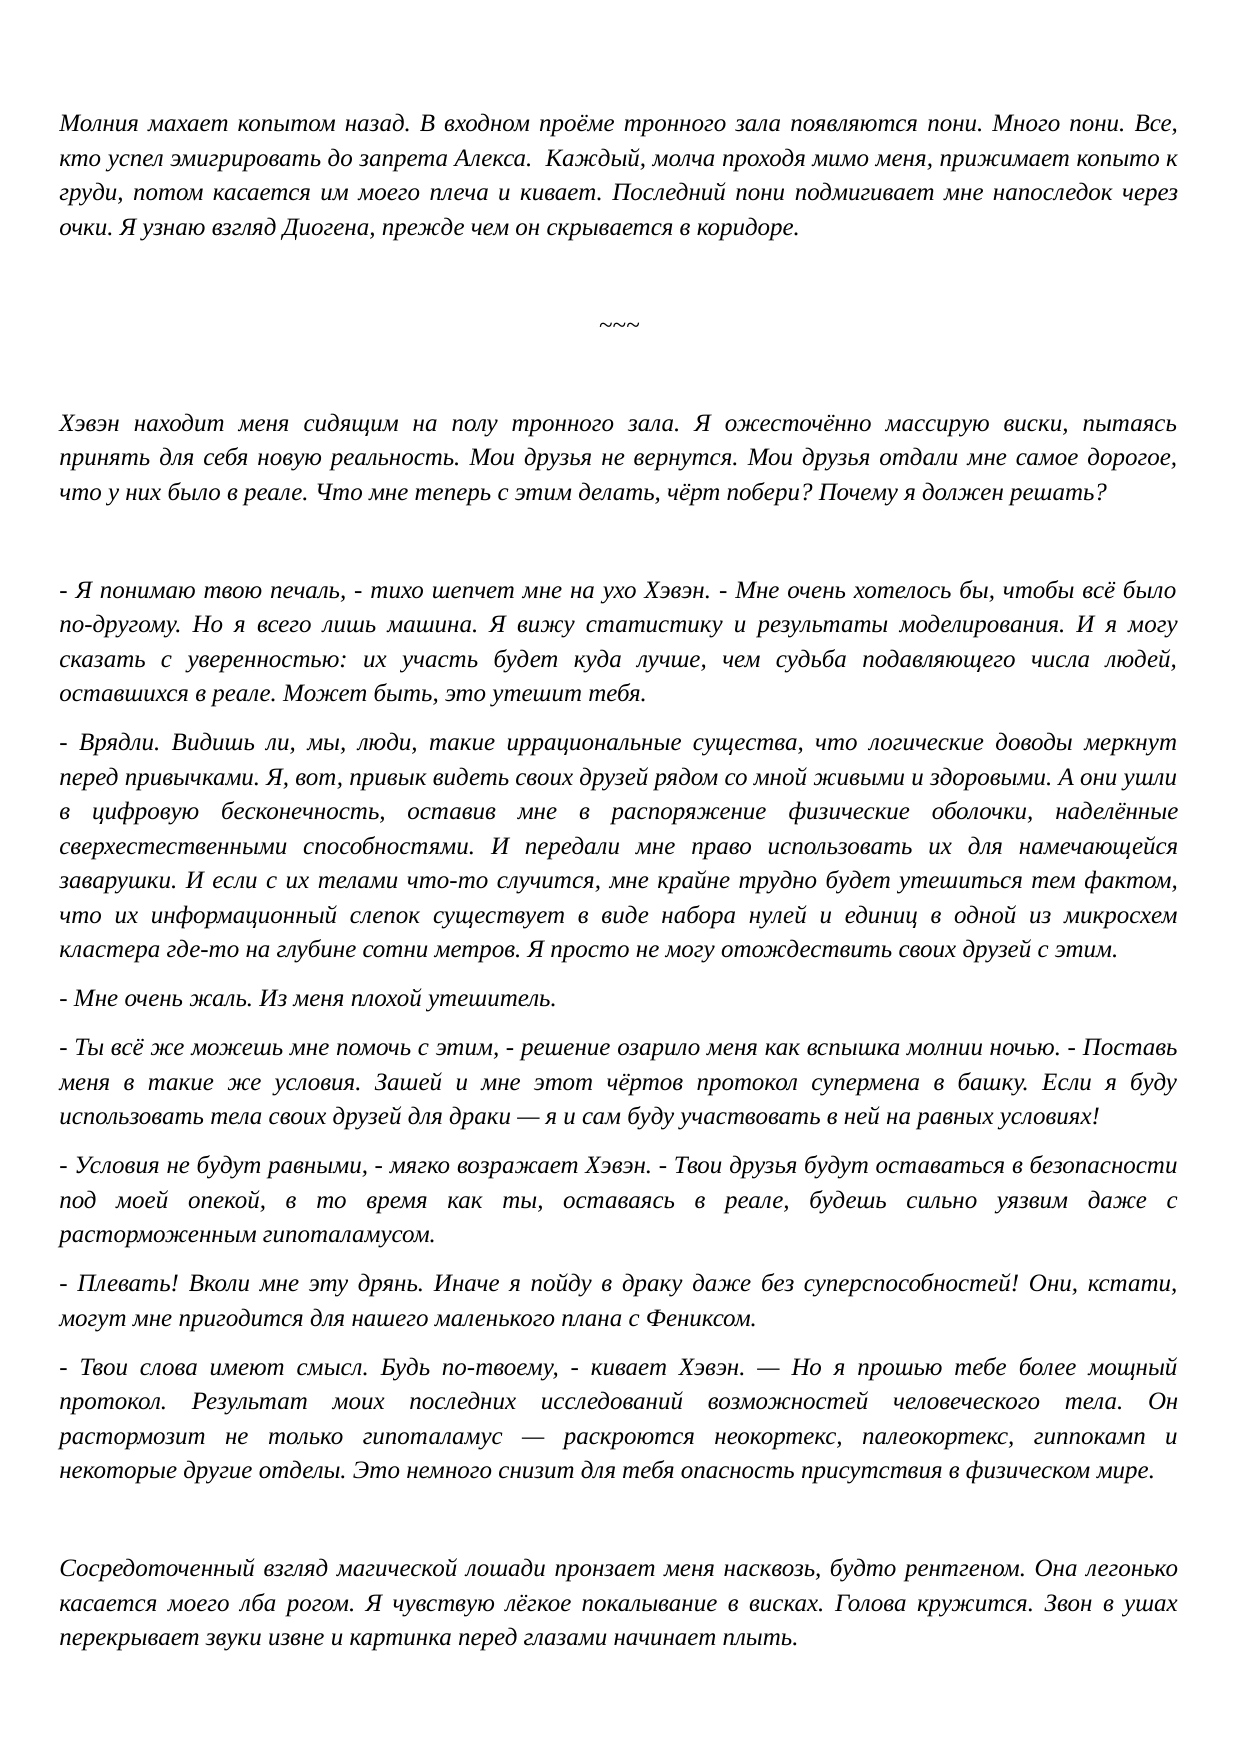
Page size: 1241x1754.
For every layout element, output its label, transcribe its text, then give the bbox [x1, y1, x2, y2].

text ~~~ [59, 310, 1181, 338]
text - Ты всё же можешь мне помочь с этим, - решение озарило меня как вспышка молнии ночью. - Поставь меня в такие же условия. Зашей и мне этот чёртов протокол супермена в башку. Если я буду использовать тела своих друзей для драки — я и сам буду участвовать в ней на равных условиях! [59, 1032, 1181, 1130]
text - Твои слова имеют смысл. Будь по-твоему, - кивает Хэвэн. — Но я прошью тебе более мощный протокол. Результат моих последних исследований возможностей человеческого тела. Он растормозит не только гипоталамус — раскроются неокортекс, палеокортекс, гиппокамп и некоторые другие отделы. Это немного снизит для тебя опасность присутствия в физическом мире. [59, 1352, 1181, 1484]
text - Плевать! Вколи мне эту дрянь. Иначе я пойду в драку даже без суперспособностей! Они, кстати, могут мне пригодится для нашего маленького плана с Фениксом. [59, 1268, 1181, 1332]
text Хэвэн находит меня сидящим на полу тронного зала. Я ожесточённо массирую виски, пытаясь принять для себя новую реальность. Мои друзья не вернутся. Мои друзья отдали мне самое дорогое, что у них было в реале. Что мне теперь с этим делать, чёрт побери? Почему я должен решать? [59, 408, 1181, 506]
text - Условия не будут равными, - мягко возражает Хэвэн. - Твои друзья будут оставаться в безопасности под моей опекой, в то время как ты, оставаясь в реале, будешь сильно уязвим даже с расторможенным гипоталамусом. [59, 1150, 1181, 1248]
text Молния махает копытом назад. В входном проёме тронного зала появляются пони. Много пони. Все, кто успел эмигрировать до запрета Алекса. Каждый, молча проходя мимо меня, прижимает копыто к груди, потом касается им моего плеча и кивает. Последний пони подмигивает мне напоследок через очки. Я узнаю взгляд Диогена, прежде чем он скрывается в коридоре. [59, 108, 1181, 240]
text Сосредоточенный взгляд магической лошади пронзает меня насквозь, будто рентгеном. Она легонько касается моего лба рогом. Я чувствую лёгкое покалывание в висках. Голова кружится. Звон в ушах перекрывает звуки извне и картинка перед глазами начинает плыть. [59, 1553, 1181, 1651]
text - Врядли. Видишь ли, мы, люди, такие иррациональные существа, что логические доводы меркнут перед привычками. Я, вот, привык видеть своих друзей рядом со мной живыми и здоровыми. А они ушли в цифровую бесконечность, оставив мне в распоряжение физические оболочки, наделённые сверхестественными способностями. И передали мне право использовать их для намечающейся заварушки. И если с их телами что-то случится, мне крайне трудно будет утешиться тем фактом, что их информационный слепок существует в виде набора нулей и единиц в одной из микросхем кластера где-то на глубине сотни метров. Я просто не могу отождествить своих друзей с этим. [59, 727, 1181, 963]
text - Я понимаю твою печаль, - тихо шепчет мне на ухо Хэвэн. - Мне очень хотелось бы, чтобы всё было по-другому. Но я всего лишь машина. Я вижу статистику и результаты моделирования. И я могу сказать с уверенностью: их участь будет куда лучше, чем судьба подавляющего числа людей, оставшихся в реале. Может быть, это утешит тебя. [59, 575, 1181, 707]
text - Мне очень жаль. Из меня плохой утешитель. [59, 983, 1181, 1012]
